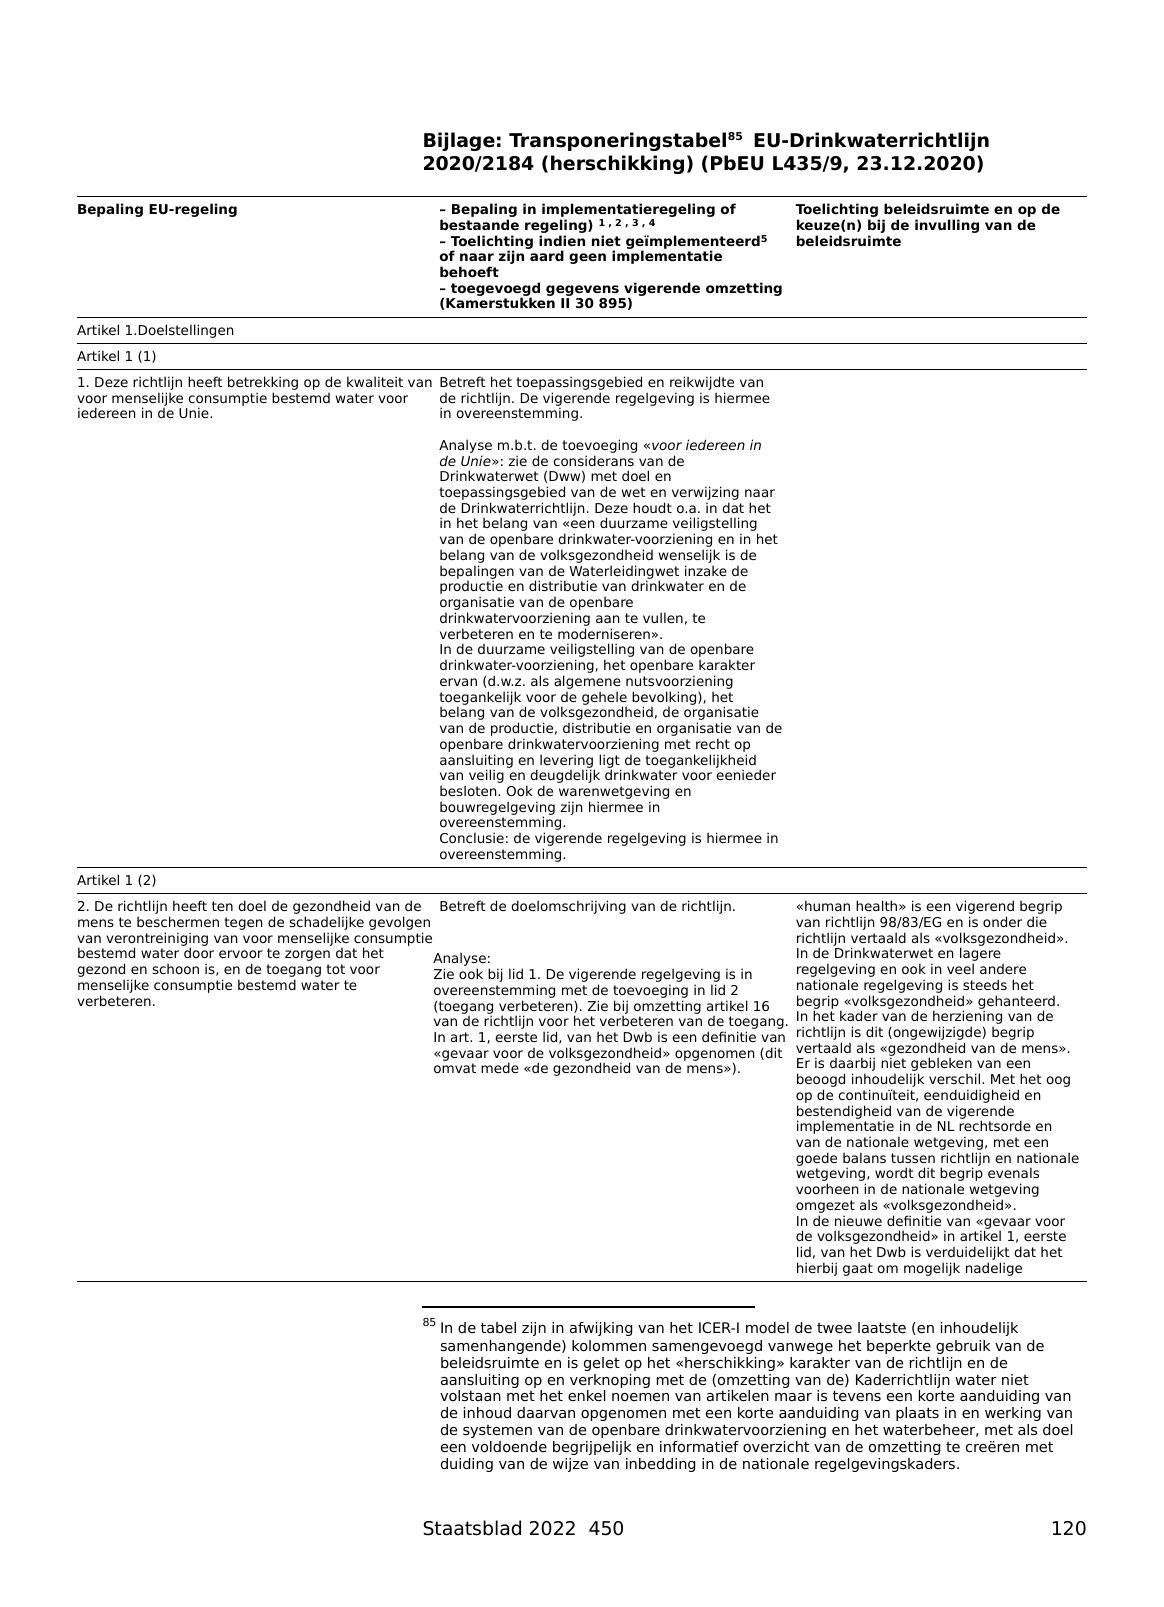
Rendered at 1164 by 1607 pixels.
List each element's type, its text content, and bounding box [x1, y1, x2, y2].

table_cell [433, 344, 789, 369]
table_cell [433, 318, 789, 343]
subtitle Bijlage: Transponeringstabel EU-Drinkwaterrichtlijn 2020/2184 (herschikking) (PbEU L435/9, 23.12.2020) [422, 130, 1087, 174]
table_cell [433, 422, 789, 438]
table_cell [790, 318, 1087, 343]
table_cell 2. De richtlijn heeft ten doel de gezondheid van de mens te beschermen tegen de schadelijke gevolgen van verontreiniging van voor menselijke consumptie bestemd water door ervoor te zorgen dat het gezond en schoon is, en de toegang tot voor menselijke consumptie bestemd water te verbeteren. [77, 894, 433, 1281]
table_header – Bepaling in implementatieregeling of bestaande regeling) 1, 2, 3, 4 – Toelichting indien niet geïmplementeerd5 of naar zijn aard geen implementatie behoeft – toegevoegd gegevens vigerende omzetting (Kamerstukken II 30 895) [433, 197, 789, 317]
table_cell [77, 438, 433, 867]
table_cell Artikel 1 (2) [77, 868, 433, 893]
table_cell 1. Deze richtlijn heeft betrekking op de kwaliteit van voor menselijke consumptie bestemd water voor iedereen in de Unie. [77, 370, 433, 422]
table_header Toelichting beleidsruimte en op de keuze(n) bij de invulling van de beleidsruimte [790, 197, 1087, 317]
table_cell [433, 868, 789, 893]
table_cell Artikel 1.Doelstellingen [77, 318, 433, 343]
table_cell Artikel 1 (1) [77, 344, 433, 369]
table_cell Betreft de doelomschrijving van de richtlijn. [433, 894, 789, 919]
table_cell [77, 422, 433, 438]
table_cell [433, 919, 789, 946]
table_cell [790, 344, 1087, 369]
table_cell Analyse: Zie ook bij lid 1. De vigerende regelgeving is in overeenstemming met de toevoeging in lid 2 (toegang verbeteren). Zie bij omzetting artikel 16 van de richtlijn voor het verbeteren van de toegang. In art. 1, eerste lid, van het Dwb is een definitie van «gevaar voor de volksgezondheid» opgenomen (dit omvat mede «de gezondheid van de mens»). [433, 946, 789, 1281]
table_header Bepaling EU-regeling [77, 197, 433, 317]
table_cell [790, 438, 1087, 867]
table_cell [790, 868, 1087, 893]
table_cell [790, 370, 1087, 422]
table_cell «human health» is een vigerend begrip van richtlijn 98/83/EG en is onder die richtlijn vertaald als «volksgezondheid». In de Drinkwaterwet en lagere regelgeving en ook in veel andere nationale regelgeving is steeds het begrip «volksgezondheid» gehanteerd. In het kader van de herziening van de richtlijn is dit (ongewijzigde) begrip vertaald als «gezondheid van de mens». Er is daarbij niet gebleken van een beoogd inhoudelijk verschil. Met het oog op de continuïteit, eenduidigheid en bestendigheid van de vigerende implementatie in de NL rechtsorde en van de nationale wetgeving, met een goede balans tussen richtlijn en nationale wetgeving, wordt dit begrip evenals voorheen in de nationale wetgeving omgezet als «volksgezondheid». In de nieuwe definitie van «gevaar voor de volksgezondheid» in artikel 1, eerste lid, van het Dwb is verduidelijkt dat het hierbij gaat om mogelijk nadelige [790, 894, 1087, 1281]
table_cell Betreft het toepassingsgebied en reikwijdte van de richtlijn. De vigerende regelgeving is hiermee in overeenstemming. [433, 370, 789, 422]
text In de tabel zijn in afwijking van het ICER-I model de twee laatste (en inhoudelijk samenhangende) kolommen samengevoegd vanwege het beperkte gebruik van de beleidsruimte en is gelet op het «herschikking» karakter van de richtlijn en de aansluiting op en verknoping met de (omzetting van de) Kaderrichtlijn water niet volstaan met het enkel noemen van artikelen maar is tevens een korte aanduiding van de inhoud daarvan opgenomen met een korte aanduiding van plaats in en werking van de systemen van de openbare drinkwatervoorziening en het waterbeheer, met als doel een voldoende begrijpelijk en informatief overzicht van de omzetting te creëren met duiding van de wijze van inbedding in de nationale regelgevingskaders. [422, 1316, 1087, 1473]
table_cell Analyse m.b.t. de toevoeging «voor iedereen in de Unie»: zie de considerans van de Drinkwaterwet (Dww) met doel en toepassingsgebied van de wet en verwijzing naar de Drinkwaterrichtlijn. Deze houdt o.a. in dat het in het belang van «een duurzame veiligstelling van de openbare drinkwater-voorziening en in het belang van de volksgezondheid wenselijk is de bepalingen van de Waterleidingwet inzake de productie en distributie van drinkwater en de organisatie van de openbare drinkwatervoorziening aan te vullen, te verbeteren en te moderniseren». In de duurzame veiligstelling van de openbare drinkwater-voorziening, het openbare karakter ervan (d.w.z. als algemene nutsvoorziening toegankelijk voor de gehele bevolking), het belang van de volksgezondheid, de organisatie van de productie, distributie en organisatie van de openbare drinkwatervoorziening met recht op aansluiting en levering ligt de toegankelijkheid van veilig en deugdelijk drinkwater voor eenieder besloten. Ook de warenwetgeving en bouwregelgeving zijn hiermee in overeenstemming. Conclusie: de vigerende regelgeving is hiermee in overeenstemming. [433, 438, 789, 867]
table_cell [790, 422, 1087, 438]
